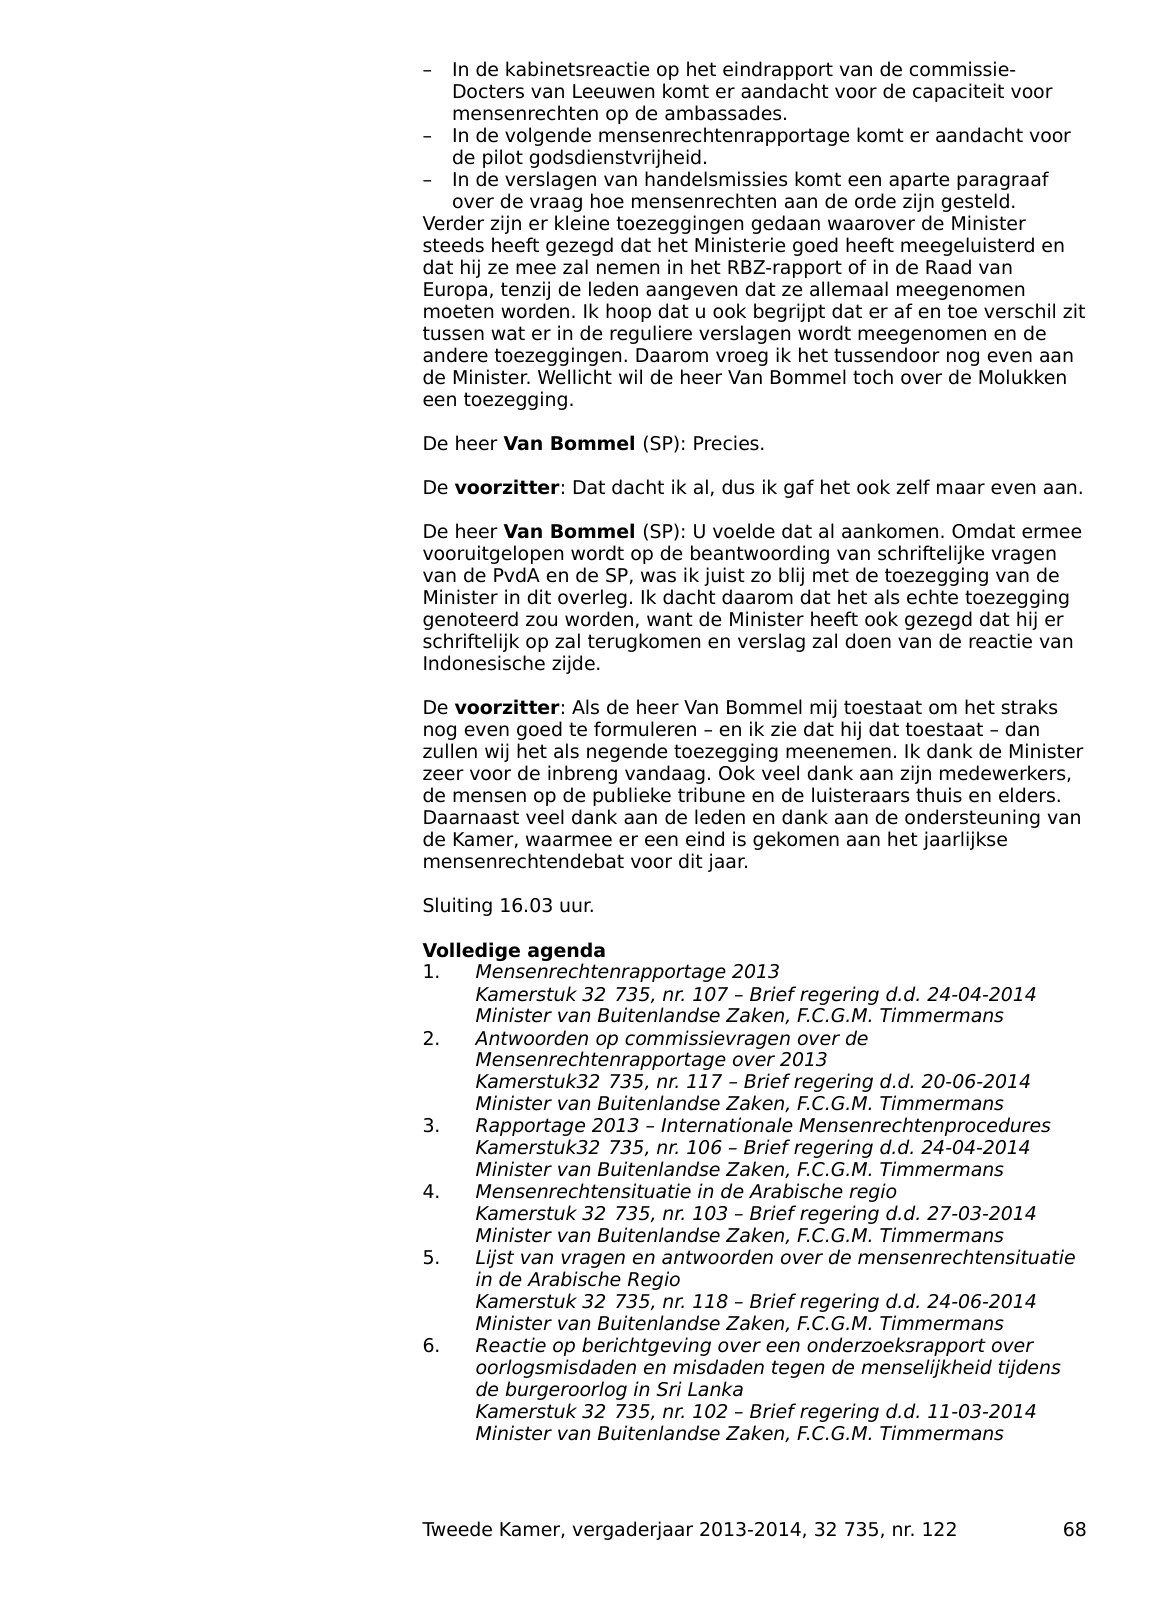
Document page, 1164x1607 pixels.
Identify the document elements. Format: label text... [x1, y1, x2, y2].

text 6. Reactie op berichtgeving over een onderzoeksrapport over oorlogsmisdaden en misdaden tegen de menselijkheid tijdens de burgeroorlog in Sri Lanka [422, 1335, 1087, 1401]
text Minister van Buitenlandse Zaken, F.C.G.M. Timmermans [475, 1159, 1087, 1181]
text 2. Antwoorden op commissievragen over de Mensenrechtenrapportage over 2013 [422, 1027, 1087, 1071]
text Minister van Buitenlandse Zaken, F.C.G.M. Timmermans [475, 1313, 1087, 1335]
text – In de kabinetsreactie op het eindrapport van de commissie-Docters van Leeuwen komt er aandacht voor de capaciteit voor mensenrechten op de ambassades. [422, 59, 1087, 125]
text De voorzitter: Als de heer Van Bommel mij toestaat om het straks nog even goed te formuleren – en ik zie dat hij dat toestaat – dan zullen wij het als negende toezegging meenemen. Ik dank de Minister zeer voor de inbreng vandaag. Ook veel dank aan zijn medewerkers, de mensen op de publieke tribune en de luisteraars thuis en elders. Daarnaast veel dank aan de leden en dank aan de ondersteuning van de Kamer, waarmee er een eind is gekomen aan het jaarlijkse mensenrechtendebat voor dit jaar. [422, 697, 1087, 873]
subtitle Volledige agenda [422, 939, 1087, 961]
text Minister van Buitenlandse Zaken, F.C.G.M. Timmermans [475, 1423, 1087, 1445]
text De heer Van Bommel (SP): Precies. [422, 433, 1087, 455]
text Kamerstuk 32 735, nr. 107 – Brief regering d.d. 24-04-2014 [475, 983, 1087, 1005]
text Kamerstuk 32 735, nr. 118 – Brief regering d.d. 24-06-2014 [475, 1291, 1087, 1313]
text 4. Mensenrechtensituatie in de Arabische regio [422, 1181, 1087, 1203]
text Minister van Buitenlandse Zaken, F.C.G.M. Timmermans [475, 1093, 1087, 1115]
text Kamerstuk 32 735, nr. 103 – Brief regering d.d. 27-03-2014 [475, 1203, 1087, 1225]
text – In de verslagen van handelsmissies komt een aparte paragraaf over de vraag hoe mensenrechten aan de orde zijn gesteld. [422, 169, 1087, 213]
text Kamerstuk32 735, nr. 106 – Brief regering d.d. 24-04-2014 [475, 1137, 1087, 1159]
text Minister van Buitenlandse Zaken, F.C.G.M. Timmermans [475, 1005, 1087, 1027]
text Minister van Buitenlandse Zaken, F.C.G.M. Timmermans [475, 1225, 1087, 1247]
text 1. Mensenrechtenrapportage 2013 [422, 961, 1087, 983]
text Sluiting 16.03 uur. [422, 895, 1087, 917]
text Verder zijn er kleine toezeggingen gedaan waarover de Minister steeds heeft gezegd dat het Ministerie goed heeft meegeluisterd en dat hij ze mee zal nemen in het RBZ-rapport of in de Raad van Europa, tenzij de leden aangeven dat ze allemaal meegenomen moeten worden. Ik hoop dat u ook begrijpt dat er af en toe verschil zit tussen wat er in de reguliere verslagen wordt meegenomen en de andere toezeggingen. Daarom vroeg ik het tussendoor nog even aan de Minister. Wellicht wil de heer Van Bommel toch over de Molukken een toezegging. [422, 213, 1087, 411]
text – In de volgende mensenrechtenrapportage komt er aandacht voor de pilot godsdienstvrijheid. [422, 125, 1087, 169]
text Kamerstuk32 735, nr. 117 – Brief regering d.d. 20-06-2014 [475, 1071, 1087, 1093]
text De voorzitter: Dat dacht ik al, dus ik gaf het ook zelf maar even aan. [422, 477, 1087, 499]
text De heer Van Bommel (SP): U voelde dat al aankomen. Omdat ermee vooruitgelopen wordt op de beantwoording van schriftelijke vragen van de PvdA en de SP, was ik juist zo blij met de toezegging van de Minister in dit overleg. Ik dacht daarom dat het als echte toezegging genoteerd zou worden, want de Minister heeft ook gezegd dat hij er schriftelijk op zal terugkomen en verslag zal doen van de reactie van Indonesische zijde. [422, 521, 1087, 675]
text 5. Lijst van vragen en antwoorden over de mensenrechtensituatie in de Arabische Regio [422, 1247, 1087, 1291]
text Kamerstuk 32 735, nr. 102 – Brief regering d.d. 11-03-2014 [475, 1401, 1087, 1423]
text 3. Rapportage 2013 – Internationale Mensenrechtenprocedures [422, 1115, 1087, 1137]
